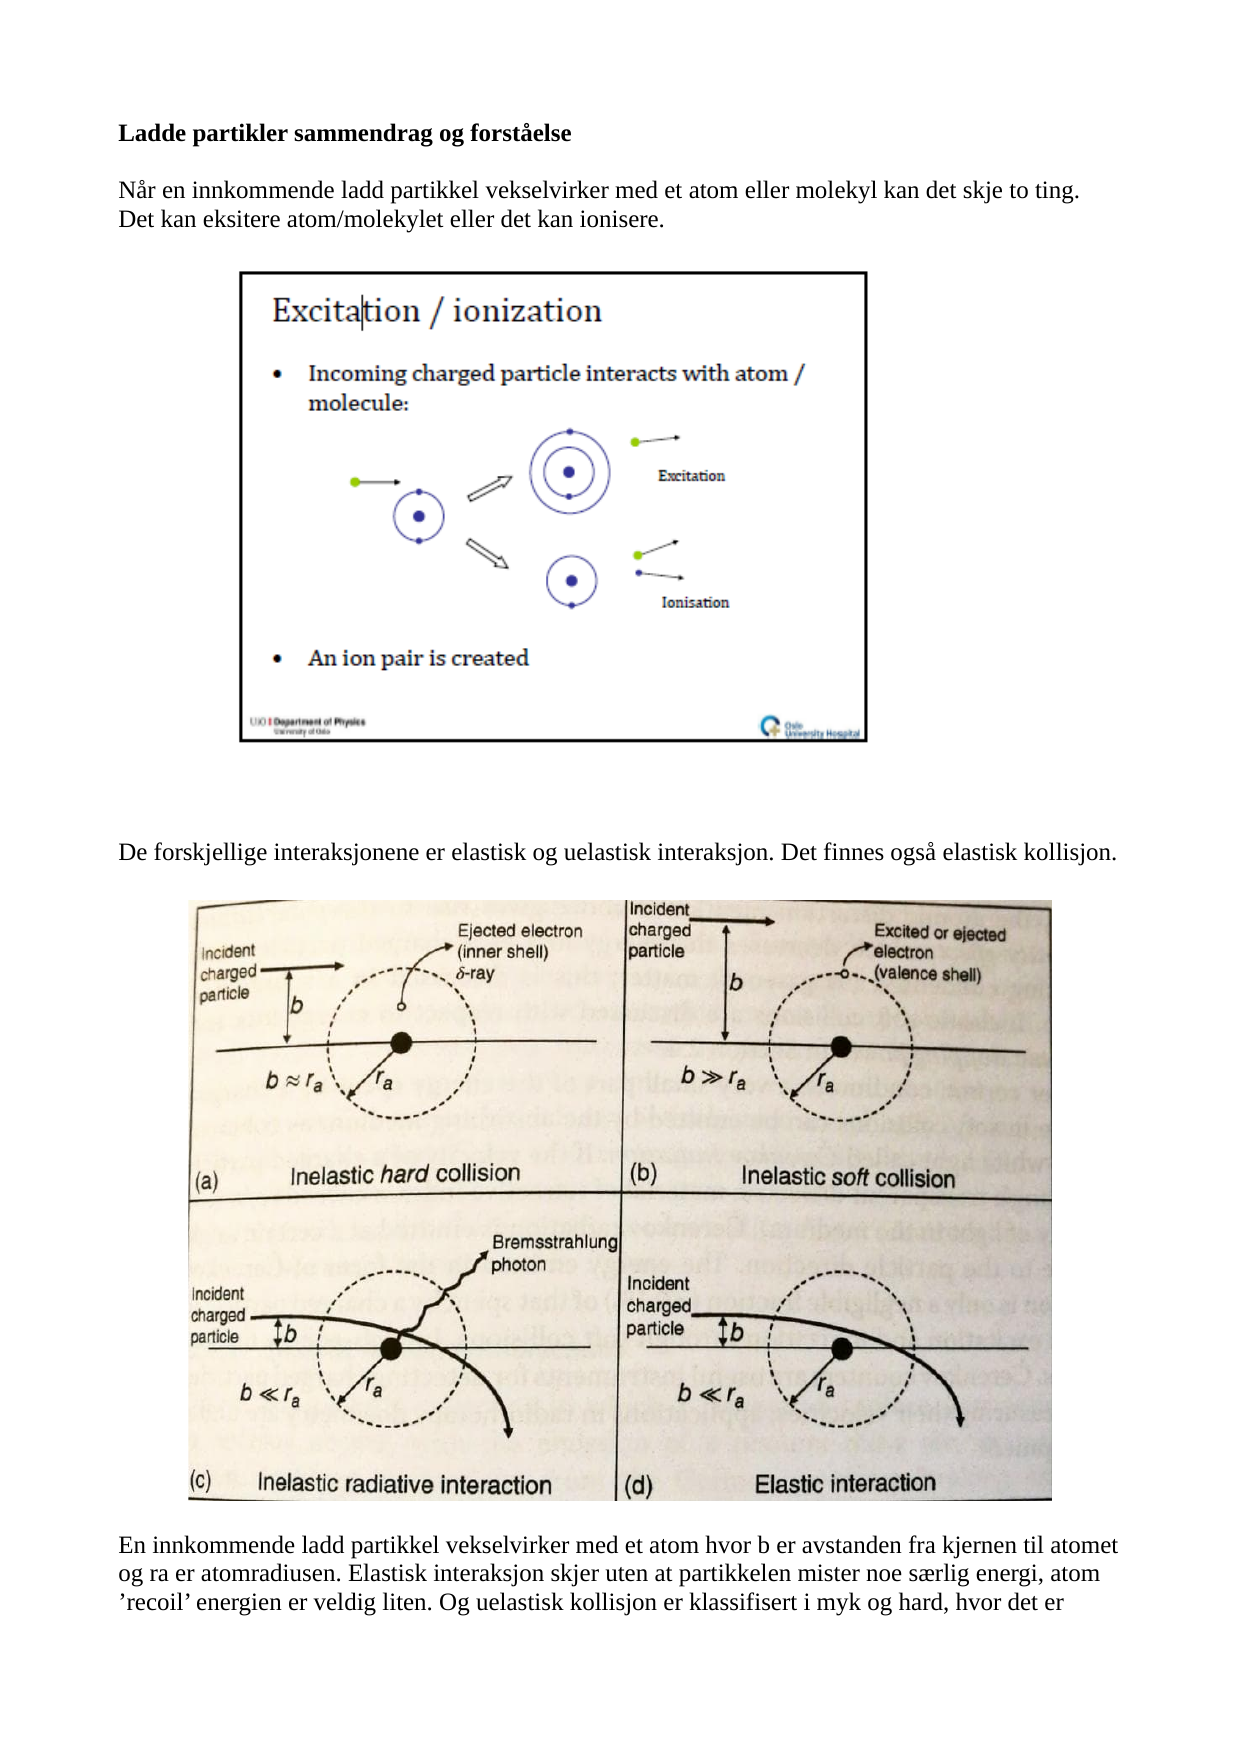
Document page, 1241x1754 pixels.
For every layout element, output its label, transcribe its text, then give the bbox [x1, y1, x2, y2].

text En innkommende ladd partikkel vekselvirker med et atom hvor b er avstanden fra kjernen til atomet og ra er atomradiusen. Elastisk interaksjon skjer uten at partikkelen mister noe særlig energi, atom ’recoil’ energien er veldig liten. Og uelastisk kollisjon er klassifisert i myk og hard, hvor det er [118, 1530, 1122, 1616]
text Ladde partikler sammendrag og forståelse [118, 118, 1122, 147]
picture [227, 256, 885, 755]
text Når en innkommende ladd partikkel vekselvirker med et atom eller molekyl kan det skje to ting. Det kan eksitere atom/molekylet eller det kan ionisere. [118, 176, 1122, 233]
picture [188, 900, 1052, 1501]
text De forskjellige interaksjonene er elastisk og uelastisk interaksjon. Det finnes også elastisk kollisjon. [118, 837, 1122, 866]
